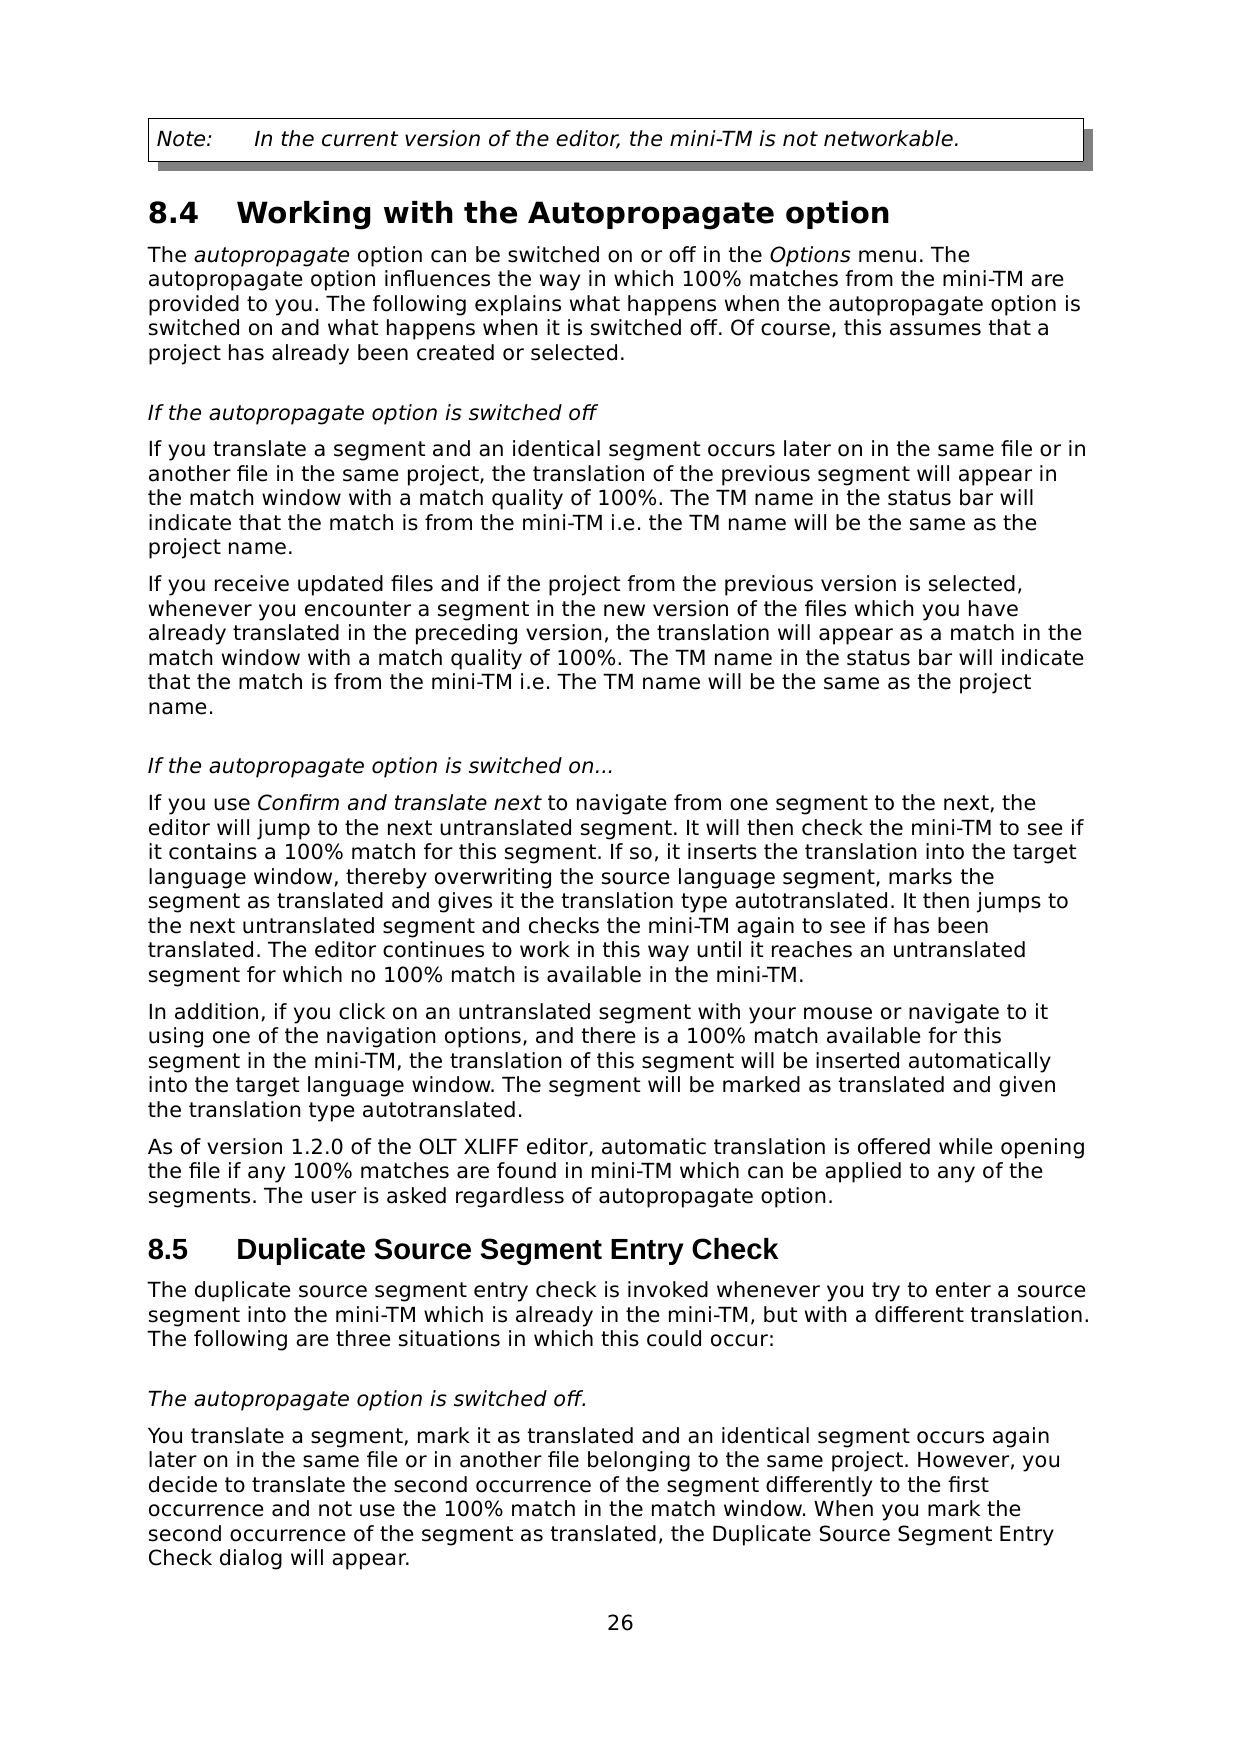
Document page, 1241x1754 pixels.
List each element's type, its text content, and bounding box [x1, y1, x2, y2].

text The duplicate source segment entry check is invoked whenever you try to enter a source segment into the mini-TM which is already in the mini-TM, but with a different translation. The following are three situations in which this could occur: [148, 1278, 1093, 1351]
text In addition, if you click on an untranslated segment with your mouse or navigate to it using one of the navigation options, and there is a 100% match available for this segment in the mini-TM, the translation of this segment will be inserted automatically into the target language window. The segment will be marked as translated and given the translation type autotranslated. [148, 1000, 1093, 1122]
text If you translate a segment and an identical segment occurs later on in the same file or in another file in the same project, the translation of the previous segment will appear in the match window with a match quality of 100%. The TM name in the status bar will indicate that the match is from the mini-TM i.e. the TM name will be the same as the project name. [148, 437, 1093, 560]
text You translate a segment, mark it as translated and an identical segment occurs again later on in the same file or in another file belonging to the same project. However, you decide to translate the second occurrence of the segment differently to the first occurrence and not use the 100% match in the match window. When you mark the second occurrence of the segment as translated, the Duplicate Source Segment Entry Check dialog will appear. [148, 1424, 1093, 1571]
subtitle Duplicate Source Segment Entry Check [148, 1233, 1093, 1266]
text If the autopropagate option is switched off [148, 400, 1093, 425]
text If you receive updated files and if the project from the previous version is selected, whenever you encounter a segment in the new version of the files which you have already translated in the preceding version, the translation will appear as a match in the match window with a match quality of 100%. The TM name in the status bar will indicate that the match is from the mini-TM i.e. The TM name will be the same as the project name. [148, 572, 1093, 719]
text If you use Confirm and translate next to navigate from one segment to the next, the editor will jump to the next untranslated segment. It will then check the mini-TM to see if it contains a 100% match for this segment. If so, it inserts the translation into the target language window, thereby overwriting the source language segment, marks the segment as translated and gives it the translation type autotranslated. It then jumps to the next untranslated segment and checks the mini-TM again to see if has been translated. The editor continues to work in this way until it reaches an untranslated segment for which no 100% match is available in the mini-TM. [148, 791, 1093, 987]
text As of version 1.2.0 of the OLT XLIFF editor, automatic translation is offered while opening the file if any 100% matches are found in mini-TM which can be applied to any of the segments. The user is asked regardless of autopropagate option. [148, 1134, 1093, 1208]
subtitle Working with the Autopropagate option [148, 196, 1093, 230]
text The autopropagate option is switched off. [148, 1387, 1093, 1411]
list In the current version of the editor, the mini-TM is not networkable. [149, 119, 1082, 161]
text The autopropagate option can be switched on or off in the Options menu. The autopropagate option influences the way in which 100% matches from the mini-TM are provided to you. The following explains what happens when the autopropagate option is switched on and what happens when it is switched off. Of course, this assumes that a project has already been created or selected. [148, 243, 1093, 365]
text If the autopropagate option is switched on... [148, 754, 1093, 779]
